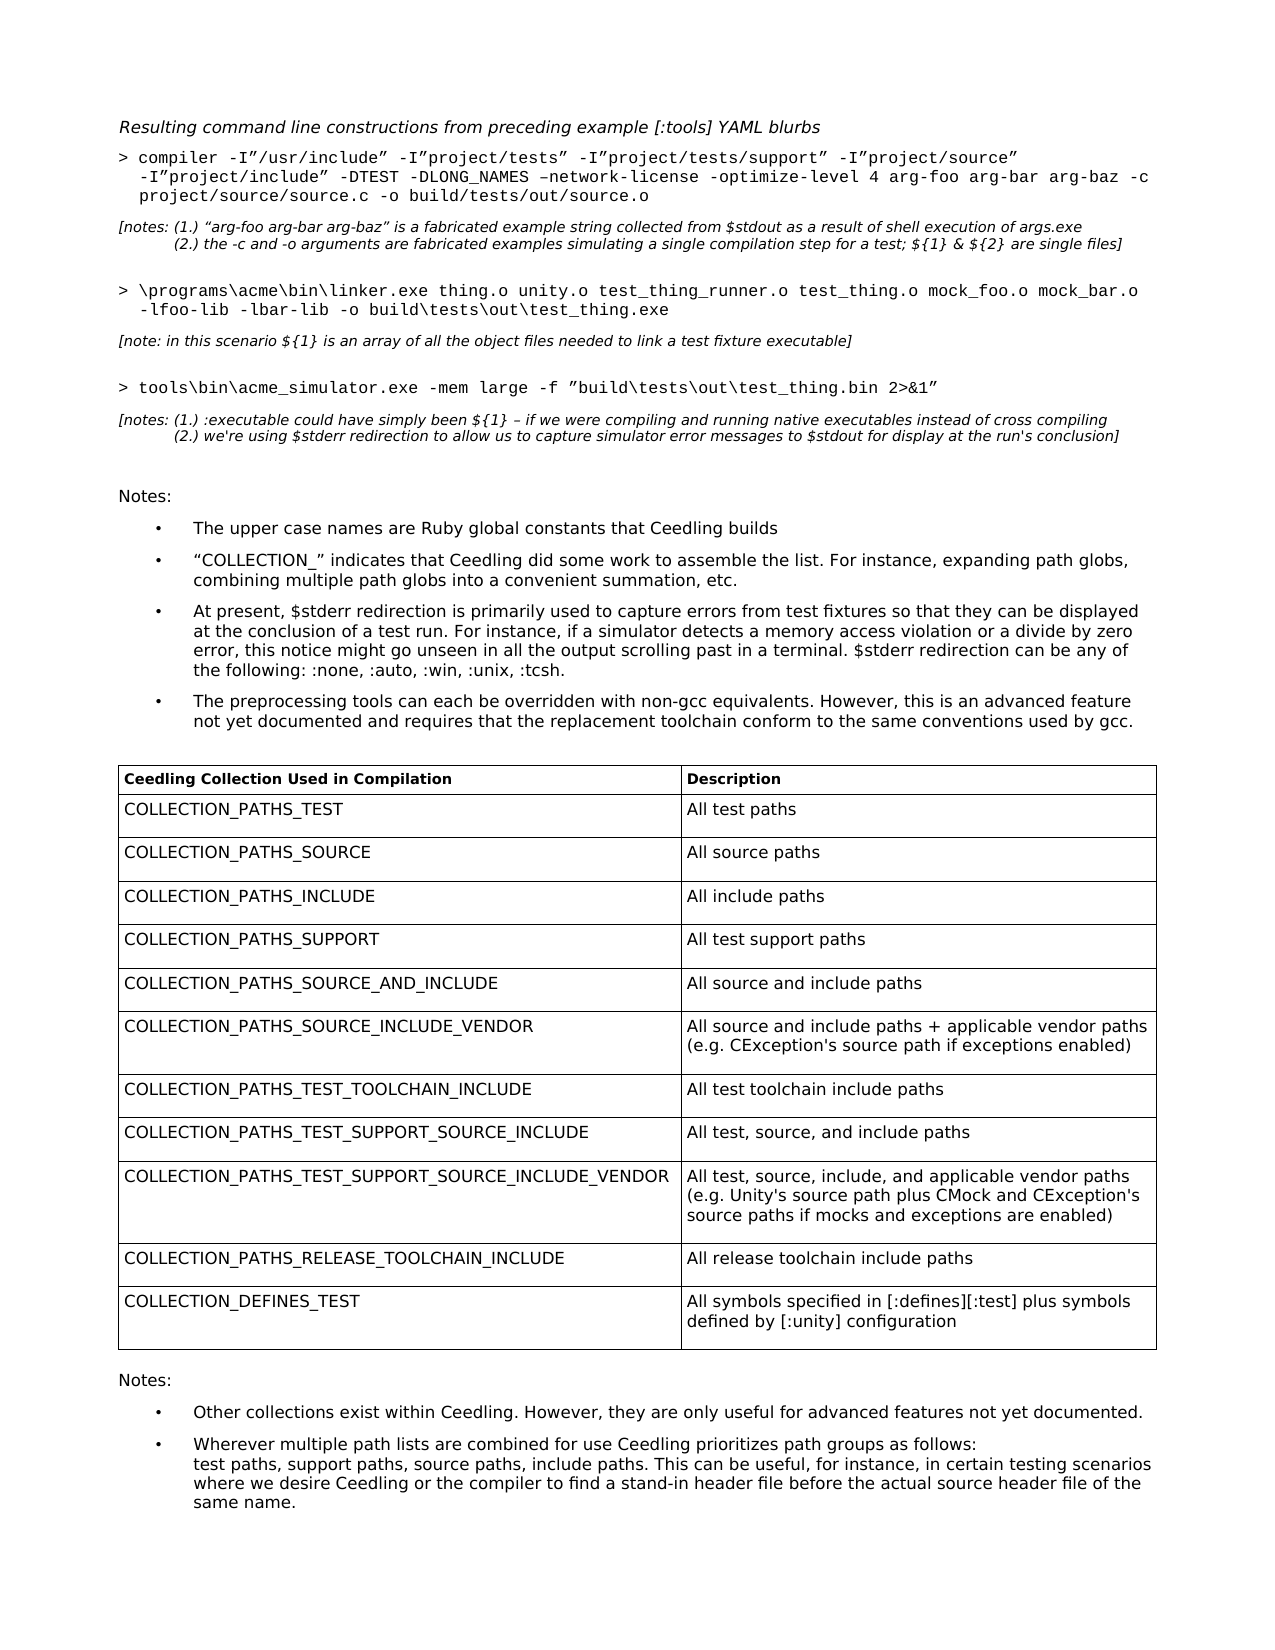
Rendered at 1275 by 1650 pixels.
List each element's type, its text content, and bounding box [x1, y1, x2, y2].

table_cell COLLECTION_PATHS_INCLUDE [119, 882, 681, 924]
list At present, $stderr redirection is primarily used to capture errors from test fixtures so that they can be displayed at the conclusion of a test run. For instance, if a simulator detects a memory access violation or a divide by zero error, this notice might go unseen in all the output scrolling past in a terminal. $stderr redirection can be any of the following: :none, :auto, :win, :unix, :tcsh. [156, 602, 1157, 680]
table_cell All test support paths [682, 925, 1156, 968]
table_cell COLLECTION_PATHS_TEST [119, 795, 681, 837]
text > tools\bin\acme_simulator.exe -mem large -f ”build\tests\out\test_thing.bin 2>&1” [118, 380, 1157, 399]
text [notes: (1.) “arg-foo arg-bar arg-baz” is a fabricated example string collected from $stdout as a result of shell execution of args.exe (2.) the -c and -o arguments are fabricated examples simulating a single compilation step for a test; ${1} & ${2} are single files] [118, 219, 1157, 253]
table_cell All include paths [682, 882, 1156, 924]
table_cell COLLECTION_PATHS_TEST_SUPPORT_SOURCE_INCLUDE_VENDOR [119, 1162, 681, 1243]
table_cell All source and include paths + applicable vendor paths (e.g. CException's source path if exceptions enabled) [682, 1012, 1156, 1074]
table_cell All test toolchain include paths [682, 1075, 1156, 1117]
table_cell COLLECTION_PATHS_TEST_TOOLCHAIN_INCLUDE [119, 1075, 681, 1117]
text Notes: [118, 1371, 1157, 1391]
table_cell COLLECTION_PATHS_SOURCE [119, 838, 681, 881]
table_cell COLLECTION_PATHS_SOURCE_AND_INCLUDE [119, 969, 681, 1011]
table_cell All test, source, and include paths [682, 1118, 1156, 1161]
text Notes: [118, 487, 1157, 507]
text Resulting command line constructions from preceding example [:tools] YAML blurbs [119, 118, 1157, 137]
table_header Ceedling Collection Used in Compilation [119, 766, 681, 794]
table_cell COLLECTION_PATHS_SUPPORT [119, 925, 681, 968]
table_cell All release toolchain include paths [682, 1244, 1156, 1286]
text > \programs\acme\bin\linker.exe thing.o unity.o test_thing_runner.o test_thing.o mock_foo.o mock_bar.o -lfoo-lib -lbar-lib -o build\tests\out\test_thing.exe [118, 283, 1157, 321]
list The upper case names are Ruby global constants that Ceedling builds [156, 519, 1157, 538]
text [note: in this scenario ${1} is an array of all the object files needed to link a test fixture executable] [118, 333, 1157, 350]
table_cell COLLECTION_DEFINES_TEST [119, 1287, 681, 1349]
table_cell COLLECTION_PATHS_RELEASE_TOOLCHAIN_INCLUDE [119, 1244, 681, 1286]
table_cell COLLECTION_PATHS_TEST_SUPPORT_SOURCE_INCLUDE [119, 1118, 681, 1161]
table_cell COLLECTION_PATHS_SOURCE_INCLUDE_VENDOR [119, 1012, 681, 1074]
table_cell All source and include paths [682, 969, 1156, 1011]
table_cell All test, source, include, and applicable vendor paths (e.g. Unity's source path plus CMock and CException's source paths if mocks and exceptions are enabled) [682, 1162, 1156, 1243]
table_cell All test paths [682, 795, 1156, 837]
list Other collections exist within Ceedling. However, they are only useful for advanced features not yet documented. [156, 1403, 1157, 1422]
list The preprocessing tools can each be overridden with non-gcc equivalents. However, this is an advanced feature not yet documented and requires that the replacement toolchain conform to the same conventions used by gcc. [156, 692, 1157, 731]
table_header Description [682, 766, 1156, 794]
text [notes: (1.) :executable could have simply been ${1} – if we were compiling and running native executables instead of cross compiling (2.) we're using $stderr redirection to allow us to capture simulator error messages to $stdout for display at the run's conclusion] [118, 411, 1157, 445]
table_cell All symbols specified in [:defines][:test] plus symbols defined by [:unity] configuration [682, 1287, 1156, 1349]
text > compiler -I”/usr/include” -I”project/tests” -I”project/tests/support” -I”project/source” -I”project/include” -DTEST -DLONG_NAMES –network-license -optimize-level 4 arg-foo arg-bar arg-baz -c project/source/source.c -o build/tests/out/source.o [118, 150, 1157, 207]
list Wherever multiple path lists are combined for use Ceedling prioritizes path groups as follows: test paths, support paths, source paths, include paths. This can be useful, for instance, in certain testing scenarios where we desire Ceedling or the compiler to find a stand-in header file before the actual source header file of the same name. [156, 1435, 1157, 1512]
list “COLLECTION_” indicates that Ceedling did some work to assemble the list. For instance, expanding path globs, combining multiple path globs into a convenient summation, etc. [156, 551, 1157, 590]
table_cell All source paths [682, 838, 1156, 881]
